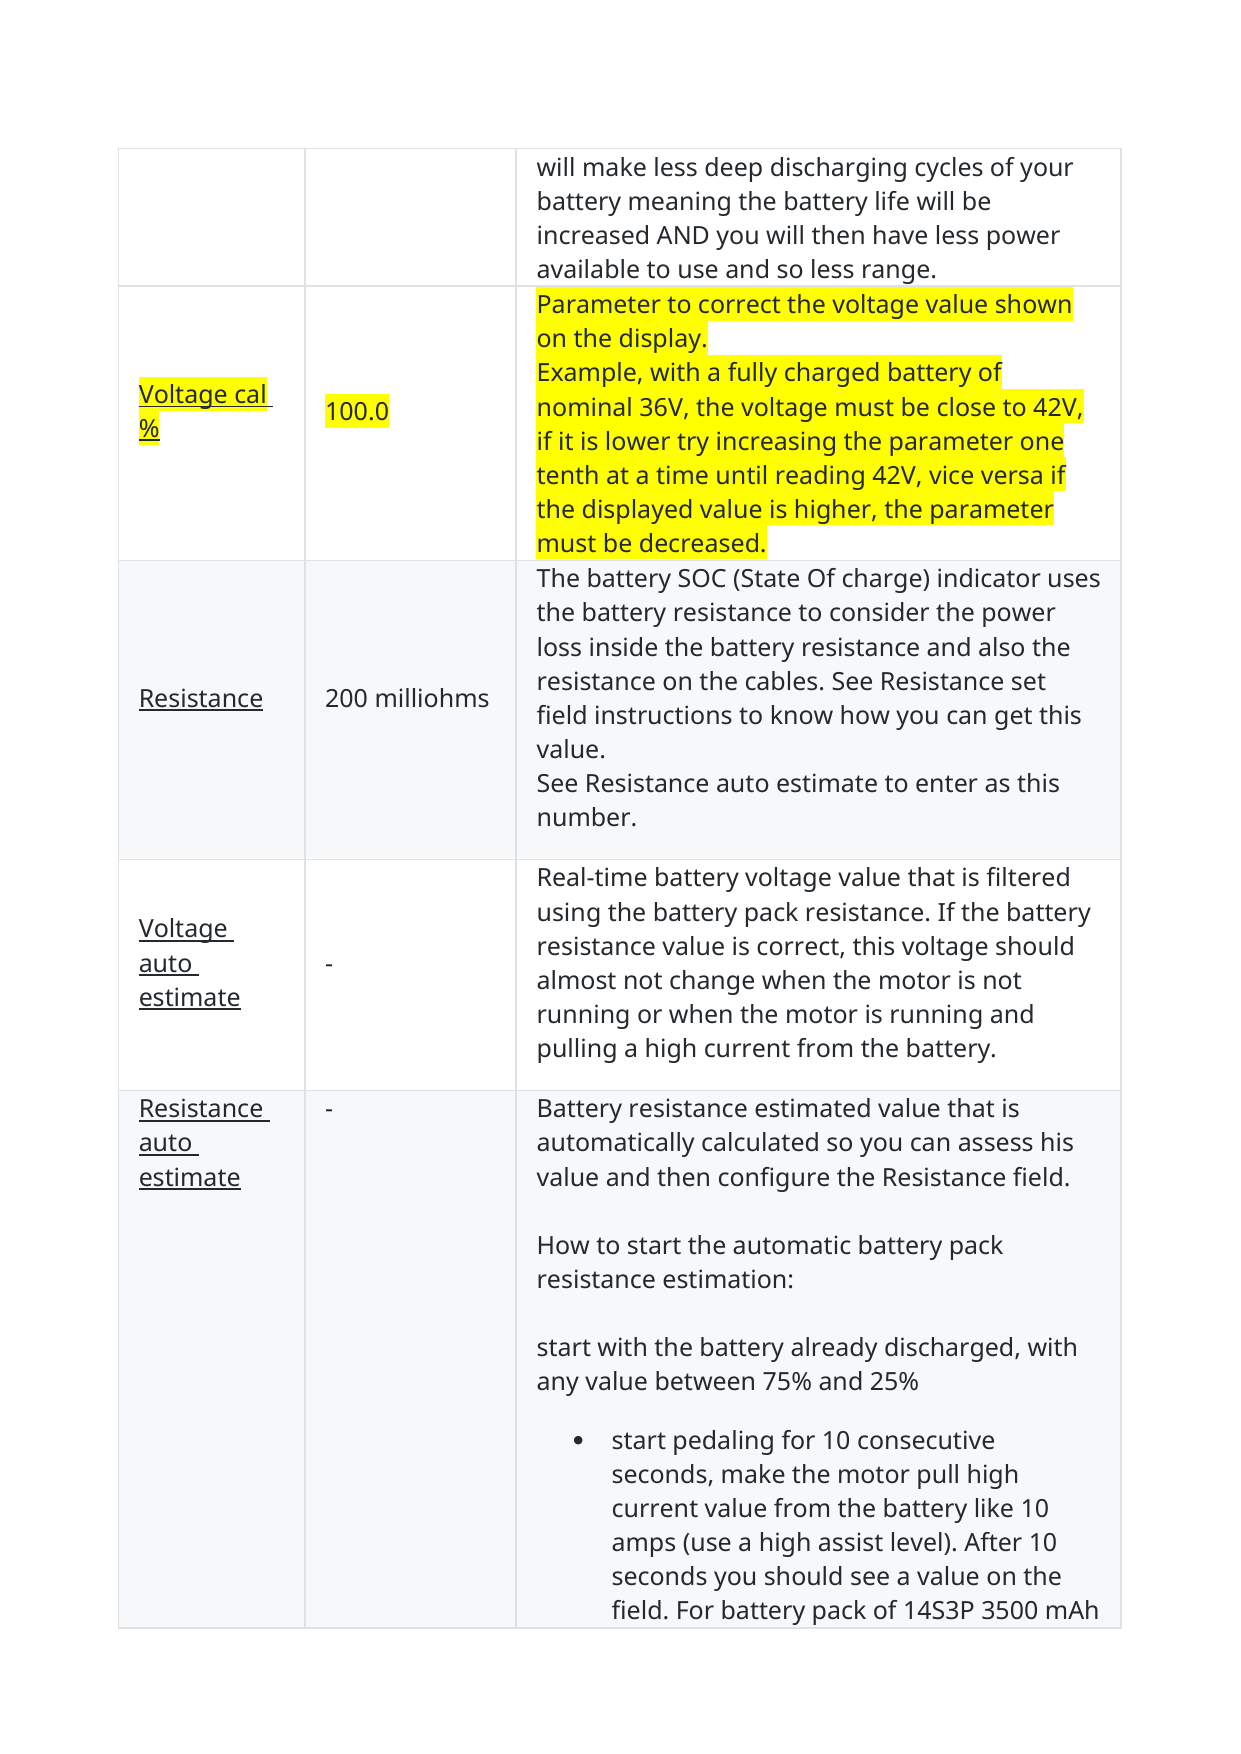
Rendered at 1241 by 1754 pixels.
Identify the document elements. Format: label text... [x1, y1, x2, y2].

table_cell [119, 149, 304, 285]
table_cell [306, 149, 515, 285]
table_cell will make less deep discharging cycles of your battery meaning the battery life will be increased AND you will then have less power available to use and so less range. [517, 149, 1120, 285]
table_cell Voltage auto estimate [119, 860, 304, 1089]
table_cell Parameter to correct the voltage value shown on the display. Example, with a fully charged battery of nominal 36V, the voltage must be close to 42V, if it is lower try increasing the parameter one tenth at a time until reading 42V, vice versa if the displayed value is higher, the parameter must be decreased. [517, 287, 1120, 559]
table_cell 100.0 [306, 287, 515, 559]
table_cell Battery resistance estimated value that is automatically calculated so you can assess his value and then configure the Resistance field. How to start the automatic battery pack resistance estimation: start with the battery already discharged, with any value between 75% and 25% start pedaling for 10 consecutive seconds, make the motor pull high current value from the battery like 10 amps (use a high assist level). After 10 seconds you should see a value on the field. For battery pack of 14S3P 3500 mAh [517, 1091, 1120, 1627]
table_cell The battery SOC (State Of charge) indicator uses the battery resistance to consider the power loss inside the battery resistance and also the resistance on the cables. See Resistance set field instructions to know how you can get this value. See Resistance auto estimate to enter as this number. [517, 561, 1120, 858]
table_cell - [306, 1091, 515, 1627]
table_cell - [306, 860, 515, 1089]
table_cell Voltage cal % [119, 287, 304, 559]
table_cell Resistance auto estimate [119, 1091, 304, 1627]
table_cell Real-time battery voltage value that is filtered using the battery pack resistance. If the battery resistance value is correct, this voltage should almost not change when the motor is not running or when the motor is running and pulling a high current from the battery. [517, 860, 1120, 1089]
table_cell Resistance [119, 561, 304, 858]
table_cell 200 milliohms [306, 561, 515, 858]
